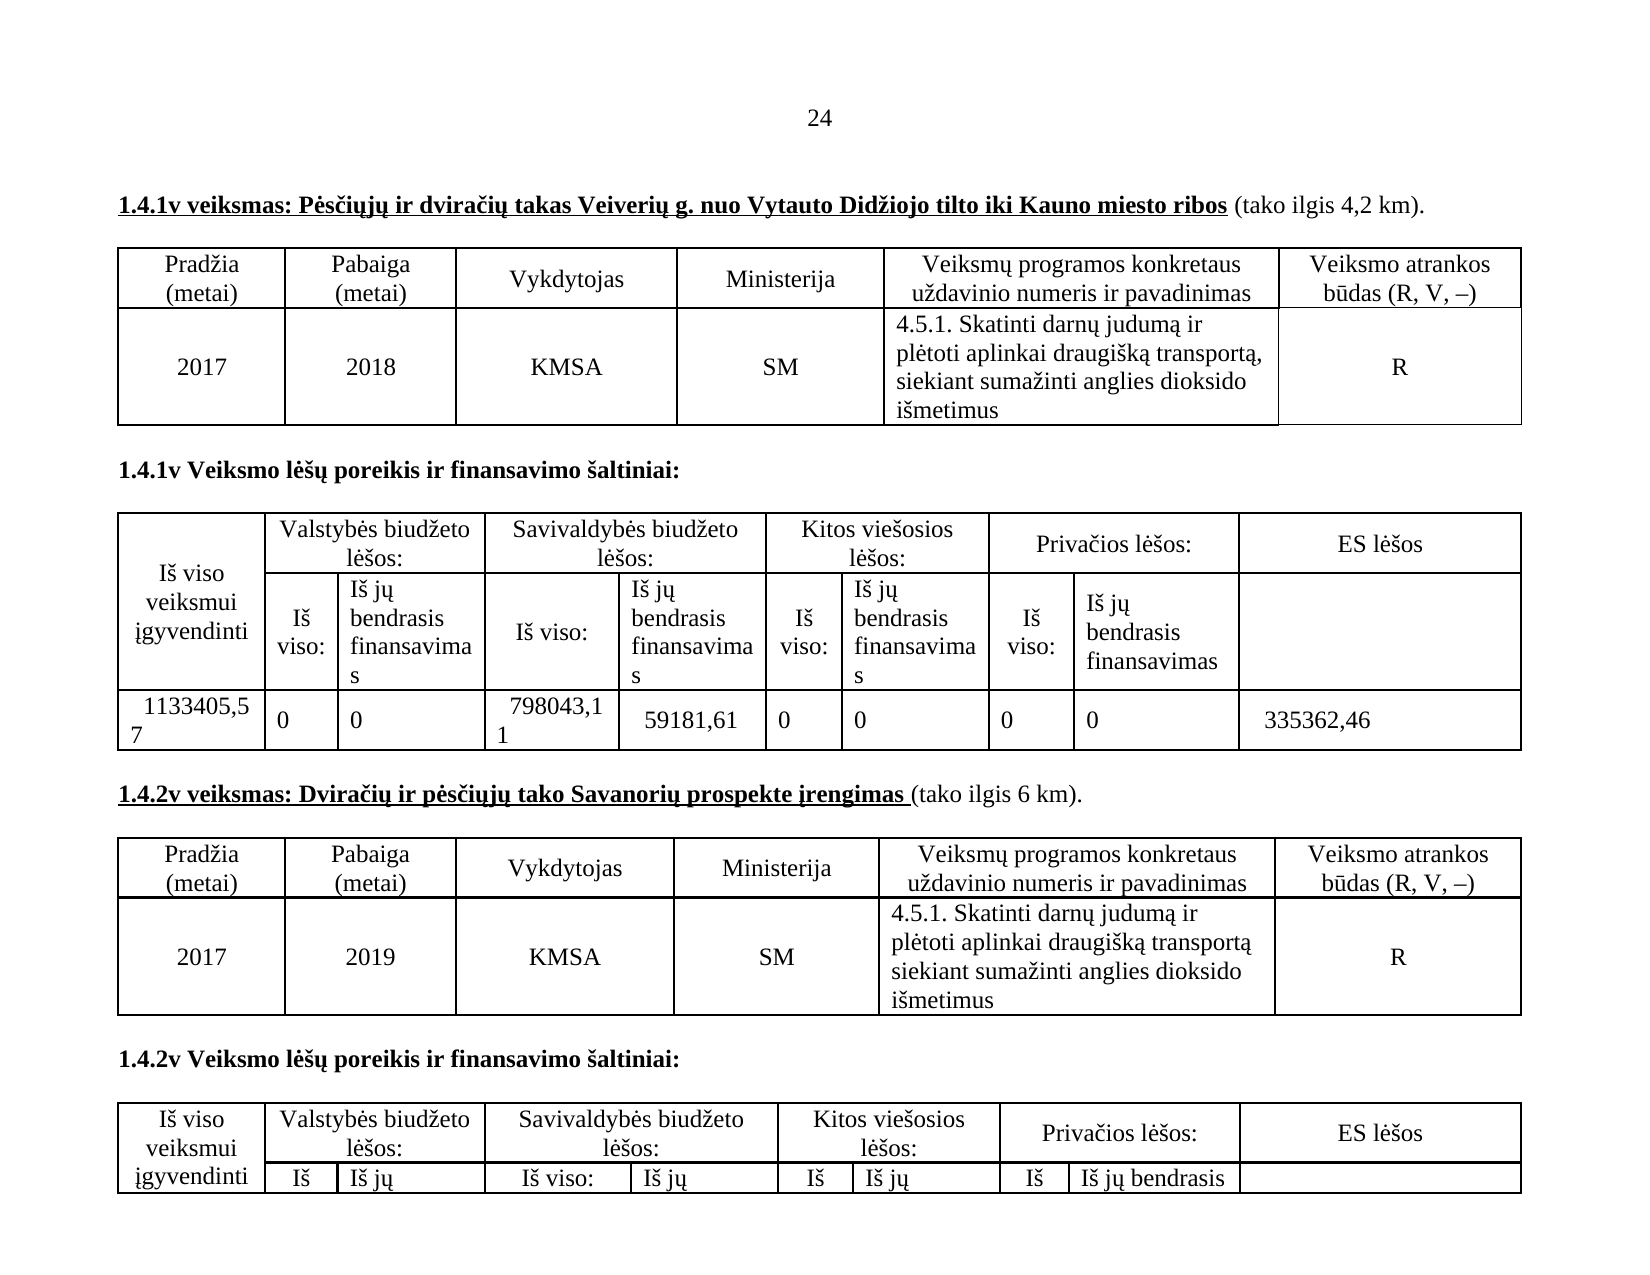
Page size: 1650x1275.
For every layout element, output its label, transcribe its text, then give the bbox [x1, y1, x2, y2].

table_header Iš viso veiksmui įgyvendinti [119, 514, 264, 689]
table_header Pradžia (metai) [119, 839, 284, 896]
table_cell Iš viso: [767, 574, 841, 689]
table_cell Iš viso: [990, 574, 1073, 689]
table_header Kitos viešosios lėšos: [767, 514, 988, 572]
table_cell 0 [266, 691, 337, 748]
table_cell 59181,61 [620, 691, 765, 748]
table_header Pabaiga (metai) [286, 839, 455, 896]
table_header Veiksmų programos konkretaus uždavinio numeris ir pavadinimas [885, 249, 1278, 307]
table_cell Iš [779, 1164, 852, 1192]
table_cell Iš viso: [486, 574, 618, 689]
table_cell Iš viso: [486, 1164, 630, 1192]
table_header Ministerija [678, 249, 883, 307]
table_cell 0 [339, 691, 484, 748]
table_cell SM [678, 309, 883, 424]
table_header Pradžia (metai) [119, 249, 284, 307]
table_cell 0 [1075, 691, 1238, 748]
table_header Savivaldybės biudžeto lėšos: [486, 514, 765, 572]
table_cell Iš jų bendrasis finansavimas [339, 574, 484, 689]
table_cell SM [675, 899, 878, 1013]
table_header Veiksmo atrankos būdas (R, V, –) [1280, 249, 1520, 307]
table_cell Iš jų bendrasis finansavimas [1075, 574, 1238, 689]
table_cell [1241, 1164, 1520, 1192]
table_header Vykdytojas [457, 839, 673, 896]
table_header Iš viso veiksmui įgyvendinti [119, 1104, 264, 1192]
table_cell Iš jų bendrasis finansavimas [620, 574, 765, 689]
table_cell 0 [767, 691, 841, 748]
table_cell 798043,11 [486, 691, 618, 748]
table_cell Iš jų bendrasis [1070, 1164, 1239, 1192]
table_cell Iš [1001, 1164, 1068, 1192]
table_header Valstybės biudžeto lėšos: [266, 514, 484, 572]
table_header Veiksmo atrankos būdas (R, V, –) [1276, 839, 1520, 896]
table_header Kitos viešosios lėšos: [779, 1104, 999, 1161]
table_cell Iš jų [339, 1164, 484, 1192]
table_cell 4.5.1. Skatinti darnų judumą ir plėtoti aplinkai draugišką transportą siekiant sumažinti anglies dioksido išmetimus [880, 899, 1274, 1013]
text 1.4.1v veiksmas: Pėsčiųjų ir dviračių takas Veiverių g. nuo Vytauto Didžiojo tilto iki Kauno miesto ribos (tako ilgis 4,2 km). [118, 190, 1521, 218]
table_header Valstybės biudžeto lėšos: [266, 1104, 484, 1161]
table_cell KMSA [457, 309, 676, 424]
table_header ES lėšos [1240, 514, 1520, 572]
table_cell 2019 [286, 899, 455, 1013]
table_cell 4.5.1. Skatinti darnų judumą ir plėtoti aplinkai draugišką transportą, siekiant sumažinti anglies dioksido išmetimus [885, 309, 1278, 424]
table_cell 0 [843, 691, 988, 748]
table_header Veiksmų programos konkretaus uždavinio numeris ir pavadinimas [880, 839, 1274, 896]
table_header Privačios lėšos: [990, 514, 1238, 572]
table_header ES lėšos [1241, 1104, 1520, 1161]
text 1.4.2v veiksmas: Dviračių ir pėsčiųjų tako Savanorių prospekte įrengimas (tako ilgis 6 km). [118, 779, 1521, 808]
table_cell 2018 [286, 309, 455, 424]
table_cell 1133405,57 [119, 691, 264, 748]
table_cell [1240, 574, 1520, 689]
table_cell Iš jų bendrasis finansavimas [843, 574, 988, 689]
table_cell R [1276, 899, 1520, 1013]
text 1.4.1v Veiksmo lėšų poreikis ir finansavimo šaltiniai: [118, 455, 1521, 483]
table_header Vykdytojas [457, 249, 676, 307]
table_header Pabaiga (metai) [286, 249, 455, 307]
table_cell KMSA [457, 899, 673, 1013]
table_cell 335362,46 [1240, 691, 1520, 748]
table_cell Iš jų [854, 1164, 999, 1192]
table_header Privačios lėšos: [1001, 1104, 1239, 1161]
table_cell Iš [266, 1164, 336, 1192]
text 1.4.2v Veiksmo lėšų poreikis ir finansavimo šaltiniai: [118, 1044, 1521, 1073]
table_cell Iš viso: [266, 574, 337, 689]
table_cell 2017 [119, 899, 284, 1013]
table_header Savivaldybės biudžeto lėšos: [486, 1104, 777, 1161]
table_cell 2017 [119, 309, 284, 424]
table_header Ministerija [675, 839, 878, 896]
table_cell Iš jų [632, 1164, 777, 1192]
table_cell R [1279, 308, 1521, 424]
table_cell 0 [990, 691, 1073, 748]
